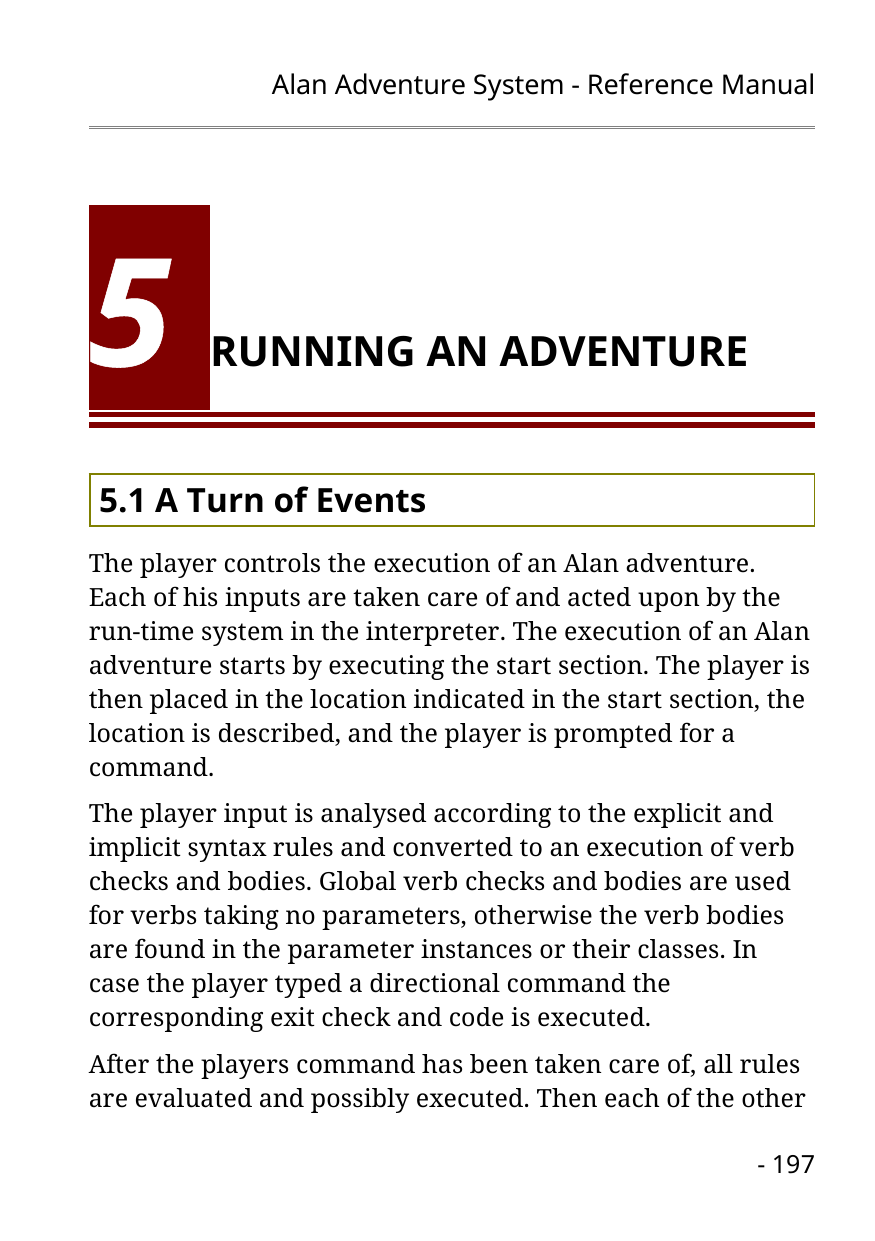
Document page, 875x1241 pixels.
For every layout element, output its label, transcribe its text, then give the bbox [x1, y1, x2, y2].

subtitle Running An Adventure [88, 205, 815, 428]
text After the players command has been taken care of, all rules are evaluated and possibly executed. Then each of the other [88, 1047, 815, 1115]
text The player controls the execution of an Alan adventure. Each of his inputs are taken care of and acted upon by the run-time system in the interpreter. The execution of an Alan adventure starts by executing the start section. The player is then placed in the location indicated in the start section, the location is described, and the player is prompted for a command. [88, 546, 815, 783]
subtitle A Turn of Events [91, 475, 814, 525]
text The player input is analysed according to the explicit and implicit syntax rules and converted to an execution of verb checks and bodies. Global verb checks and bodies are used for verbs taking no parameters, otherwise the verb bodies are found in the parame­ter instances or their classes. In case the player typed a directional command the corresponding exit check and code is executed. [88, 796, 815, 1034]
